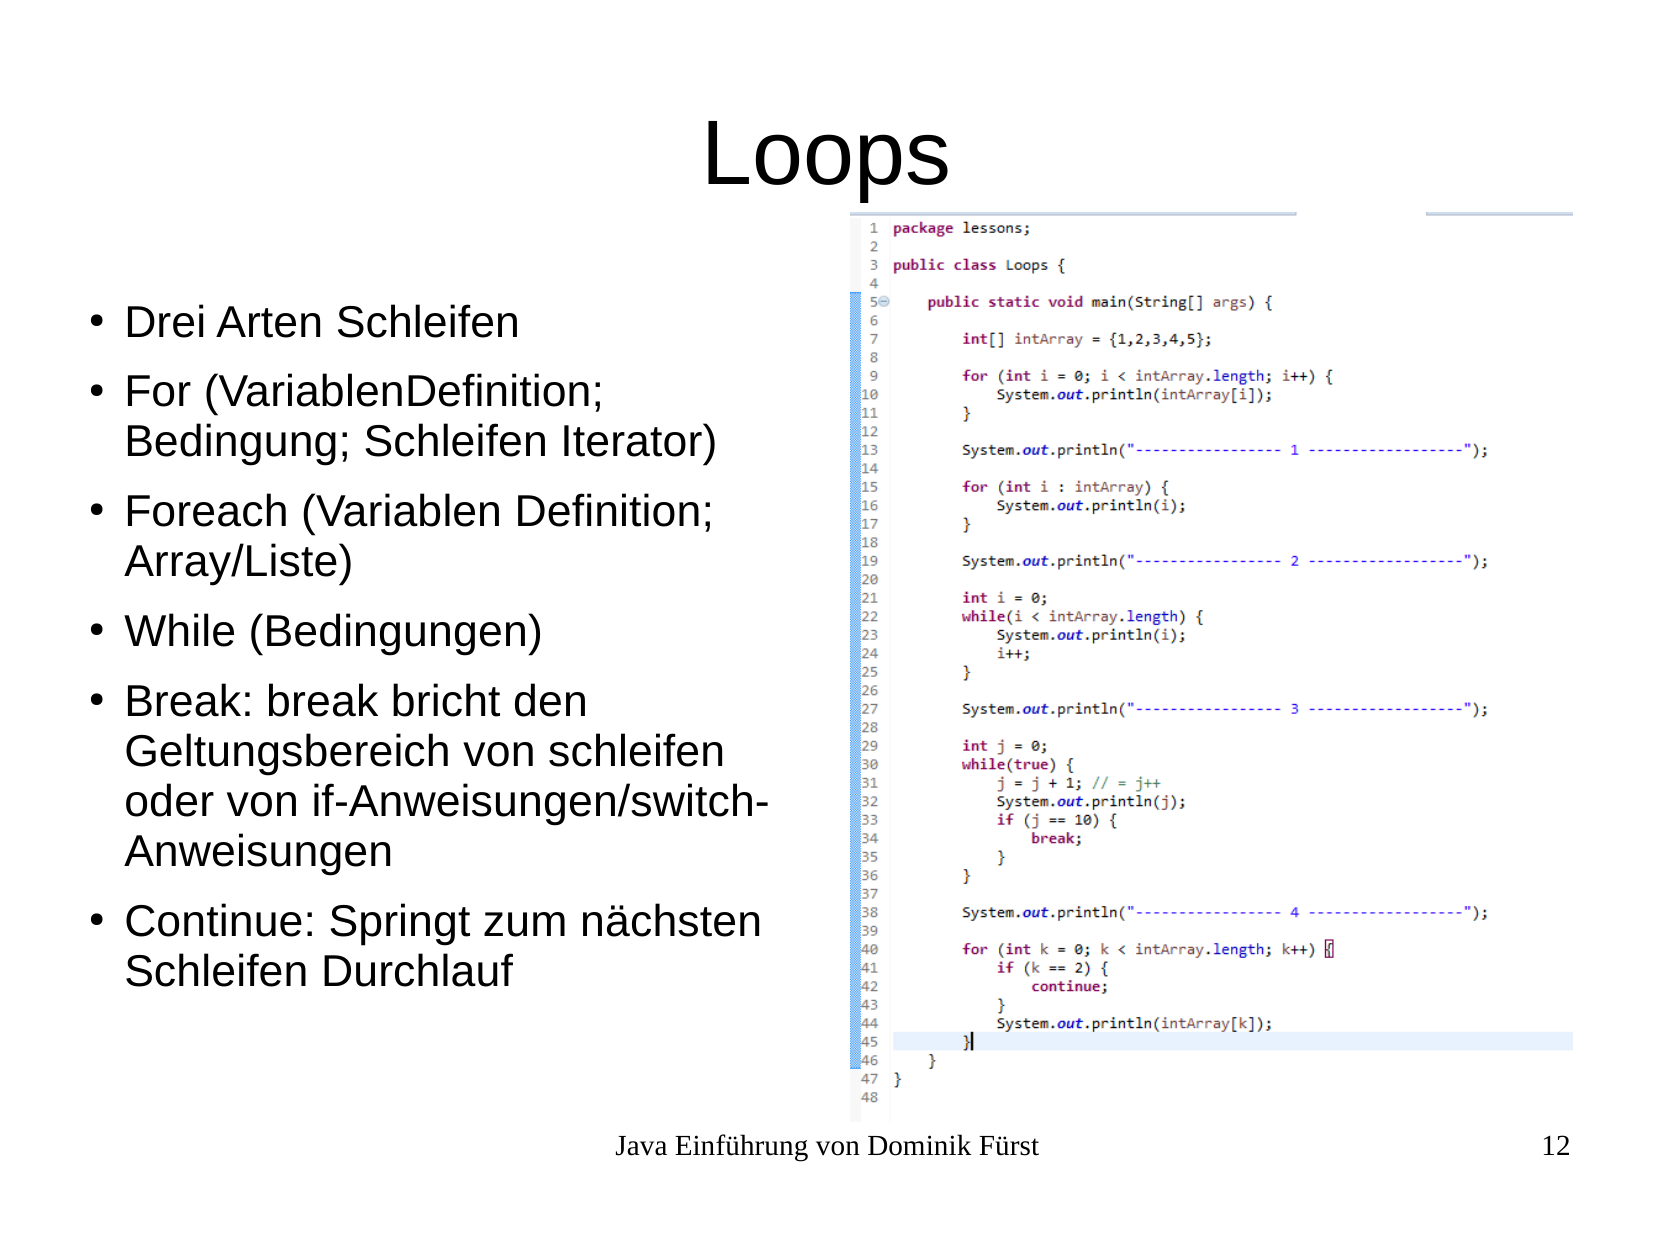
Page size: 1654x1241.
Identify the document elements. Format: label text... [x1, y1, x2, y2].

picture [850, 212, 1573, 1123]
list Drei Arten Schleifen For (VariablenDefinition; Bedingung; Schleifen Iterator) Foreach (Variablen Definition; Array/Liste) While (Bedingungen) Break: break bricht den Geltungsbereich von schleifen oder von if-Anweisungen/switch-Anweisungen Continue: Springt zum nächsten Schleifen Durchlauf [76, 296, 804, 1016]
title Loops [82, 49, 1571, 257]
